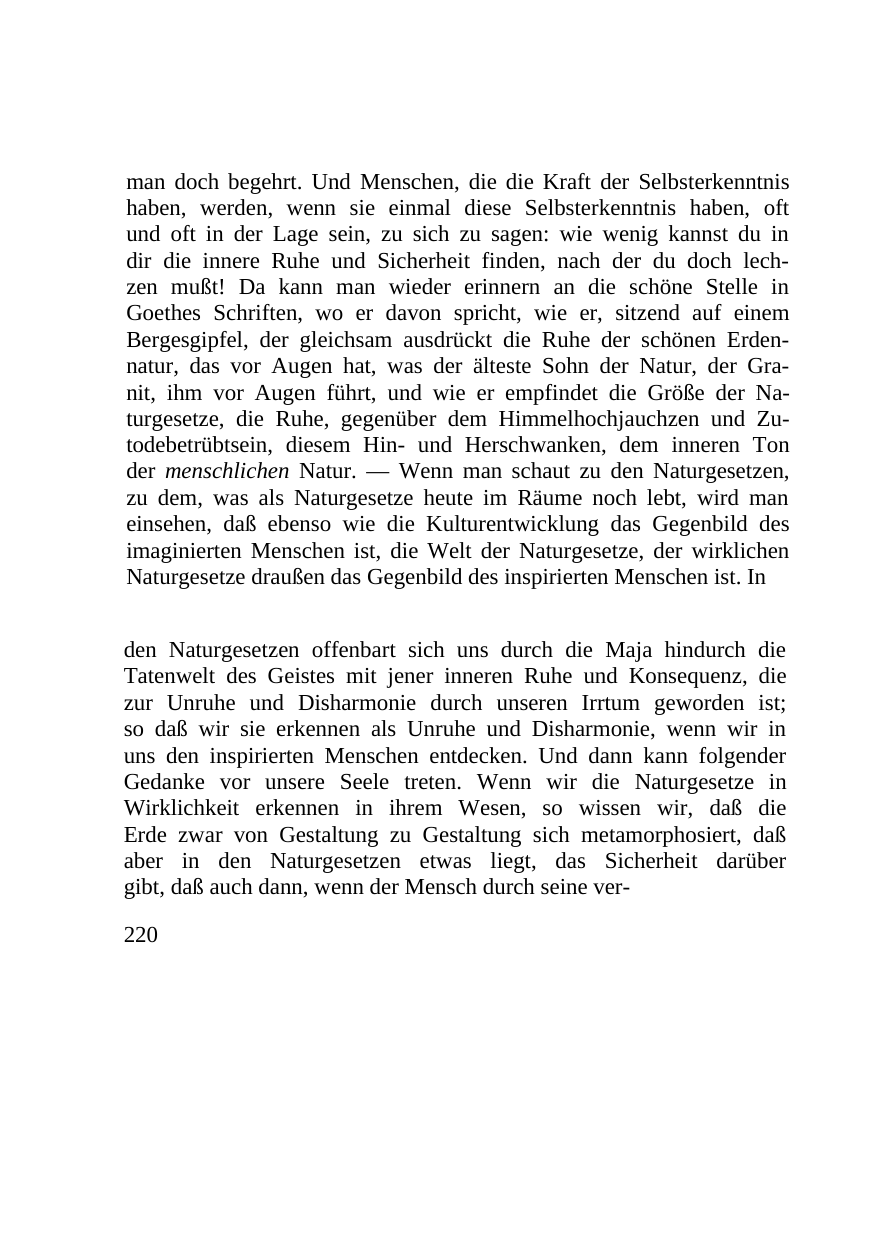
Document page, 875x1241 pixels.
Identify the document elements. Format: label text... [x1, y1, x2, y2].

text 220 [123, 921, 791, 947]
text den Naturgesetzen offenbart sich uns durch die Maja hindurch die Tatenwelt des Geistes mit jener inneren Ruhe und Konsequenz, die zur Unruhe und Disharmonie durch unseren Irrtum geworden ist; so daß wir sie erkennen als Unruhe und Disharmonie, wenn wir in uns den inspirierten Menschen entdecken. Und dann kann folgender Gedanke vor unsere Seele treten. Wenn wir die Naturgesetze in Wirklichkeit erkennen in ihrem Wesen, so wissen wir, daß die Erde zwar von Gestaltung zu Gestaltung sich metamorphosiert, daß aber in den Naturgesetzen etwas liegt, das Sicherheit darüber gibt, daß auch dann, wenn der Mensch durch seine ver- [123, 636, 787, 900]
text man doch begehrt. Und Menschen, die die Kraft der Selbsterkenntnis haben, werden, wenn sie einmal diese Selbsterkenntnis haben, oft und oft in der Lage sein, zu sich zu sagen: wie wenig kannst du in dir die innere Ruhe und Sicherheit finden, nach der du doch lech- zen mußt! Da kann man wieder erinnern an die schöne Stelle in Goethes Schriften, wo er davon spricht, wie er, sitzend auf einem Bergesgipfel, der gleichsam ausdrückt die Ruhe der schönen Erden- natur, das vor Augen hat, was der älteste Sohn der Natur, der Gra- nit, ihm vor Augen führt, und wie er empfindet die Größe der Na- turgesetze, die Ruhe, gegenüber dem Himmelhochjauchzen und Zu- todebetrübtsein, diesem Hin- und Herschwanken, dem inneren Ton der menschlichen Natur. — Wenn man schaut zu den Naturgesetzen, zu dem, was als Naturgesetze heute im Räume noch lebt, wird man einsehen, daß ebenso wie die Kulturentwicklung das Gegenbild des imaginierten Menschen ist, die Welt der Naturgesetze, der wirklichen Naturgesetze draußen das Gegenbild des inspirierten Menschen ist. In [126, 168, 791, 589]
